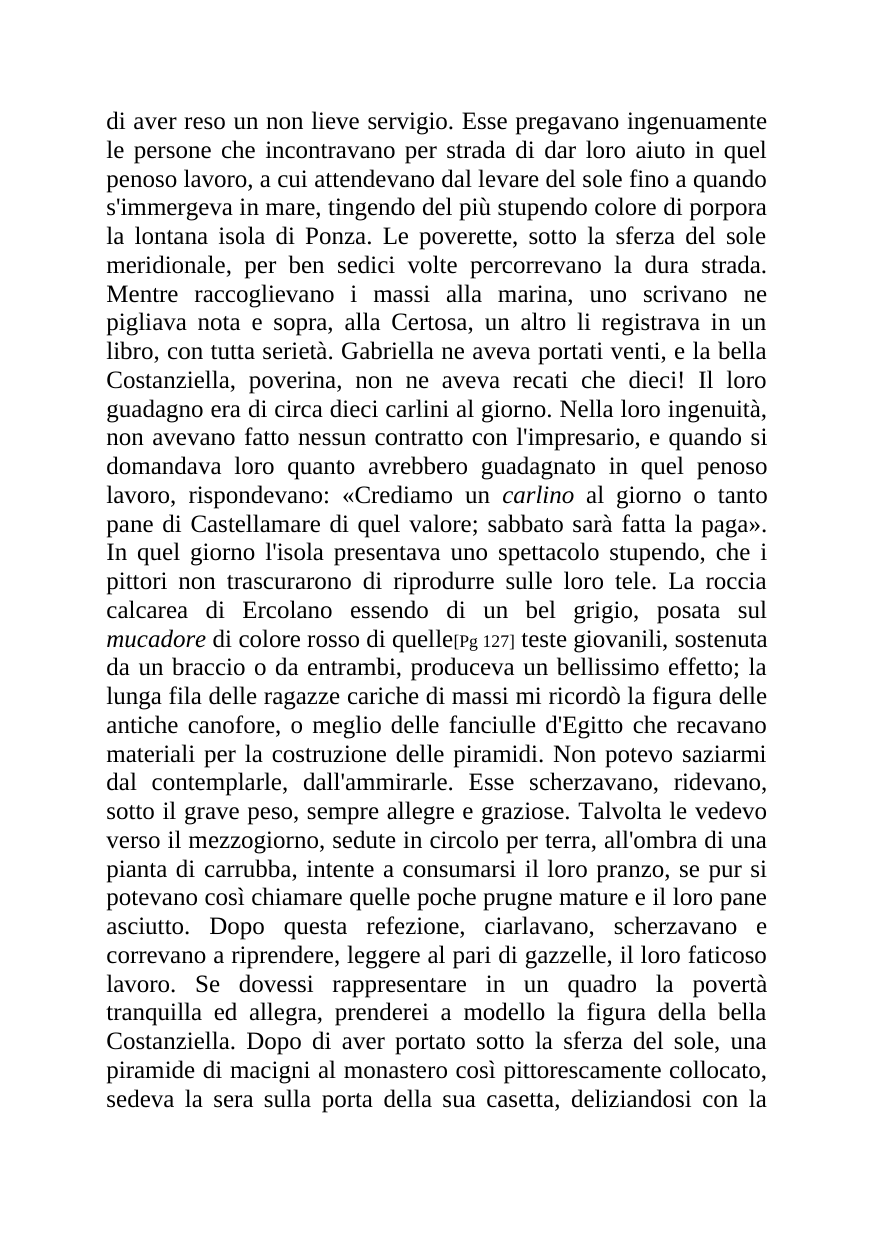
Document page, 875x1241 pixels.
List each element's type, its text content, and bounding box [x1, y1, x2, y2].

text di aver reso un non lieve servigio. Esse pregavano ingenuamente le persone che incontravano per strada di dar loro aiuto in quel penoso lavoro, a cui attendevano dal levare del sole fino a quando s'immergeva in mare, tingendo del più stupendo colore di porpora la lontana isola di Ponza. Le poverette, sotto la sferza del sole meridionale, per ben sedici volte percorrevano la dura strada. Mentre raccoglievano i massi alla marina, uno scrivano ne pigliava nota e sopra, alla Certosa, un altro li registrava in un libro, con tutta serietà. Gabriella ne aveva portati venti, e la bella Costanziella, poverina, non ne aveva recati che dieci! Il loro guadagno era di circa dieci carlini al giorno. Nella loro ingenuità, non avevano fatto nessun contratto con l'impresario, e quando si domandava loro quanto avrebbero guadagnato in quel penoso lavoro, rispondevano: «Crediamo un carlino al giorno o tanto pane di Castellamare di quel valore; sabbato sarà fatta la paga». In quel giorno l'isola presentava uno spettacolo stupendo, che i pittori non trascurarono di riprodurre sulle loro tele. La roccia calcarea di Ercolano essendo di un bel grigio, posata sul mucadore di colore rosso di quelle[Pg 127] teste giovanili, sostenuta da un braccio o da entrambi, produceva un bellissimo effetto; la lunga fila delle ragazze cariche di massi mi ricordò la figura delle antiche canofore, o meglio delle fanciulle d'Egitto che recavano materiali per la costruzione delle piramidi. Non potevo saziarmi dal contemplarle, dall'ammirarle. Esse scherzavano, ridevano, sotto il grave peso, sempre allegre e graziose. Talvolta le vedevo verso il mezzogiorno, sedute in circolo per terra, all'ombra di una pianta di carrubba, intente a consumarsi il loro pranzo, se pur si potevano così chiamare quelle poche prugne mature e il loro pane asciutto. Dopo questa refezione, ciarlavano, scherzavano e correvano a riprendere, leggere al pari di gazzelle, il loro faticoso lavoro. Se dovessi rappresentare in un quadro la povertà tranquilla ed allegra, prenderei a modello la figura della bella Costanziella. Dopo di aver portato sotto la sferza del sole, una piramide di macigni al monastero così pittorescamente collocato, sedeva la sera sulla porta della sua casetta, deliziandosi con la [106, 106, 768, 1112]
